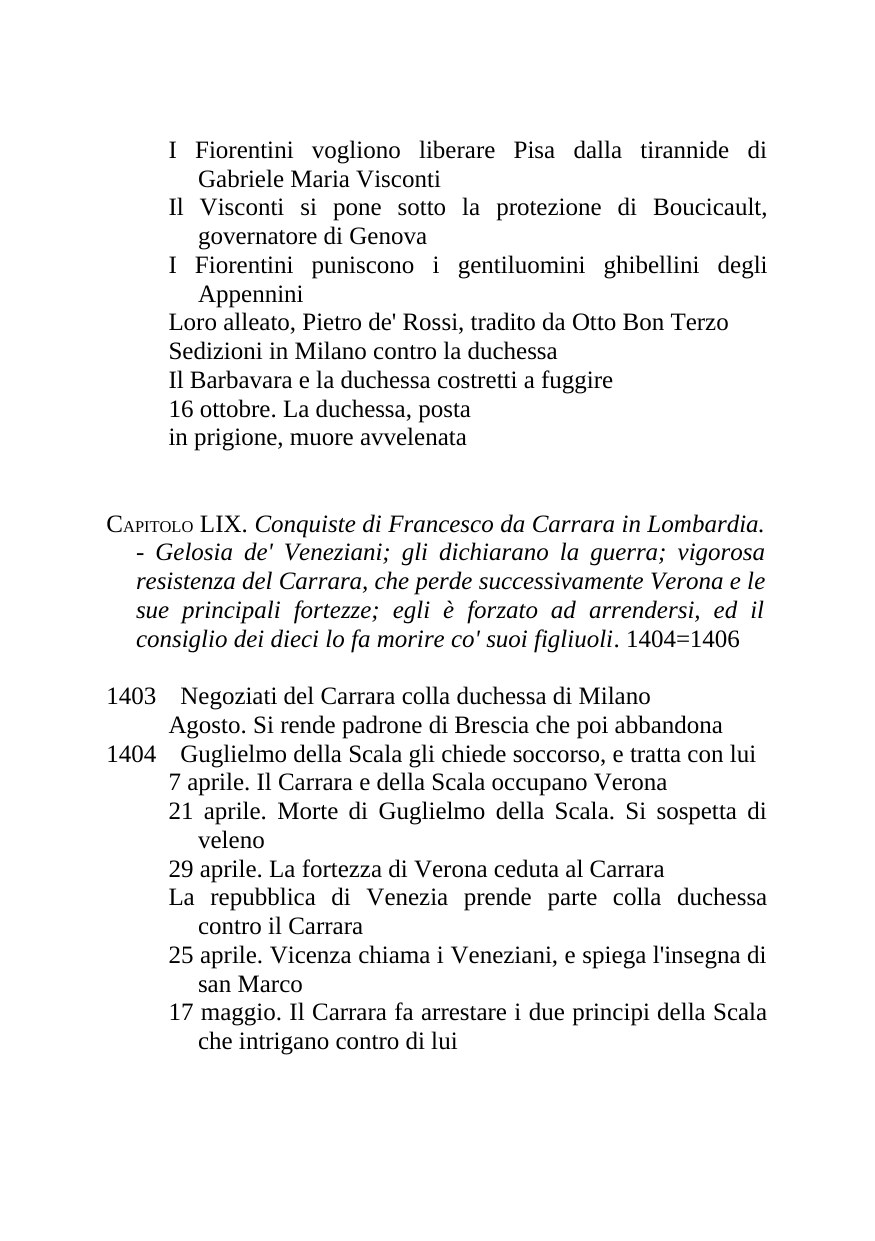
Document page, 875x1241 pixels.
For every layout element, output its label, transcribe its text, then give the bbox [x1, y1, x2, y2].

text Loro alleato, Pietro de' Rossi, tradito da Otto Bon Terzo [168, 307, 768, 336]
text Capitolo LIX. Conquiste di Francesco da Carrara in Lombardia. - Gelosia de' Veneziani; gli dichiarano la guerra; vigorosa resistenza del Carrara, che perde successivamente Verona e le sue principali fortezze; egli è forzato ad arrendersi, ed il consiglio dei dieci lo fa morire co' suoi figliuoli. 1404=1406 [106, 509, 768, 652]
text 25 aprile. Vicenza chiama i Veneziani, e spiega l'insegna di san Marco [168, 940, 768, 997]
text I Fiorentini puniscono i gentiluomini ghibellini degli Appennini [168, 250, 768, 307]
text in prigione, muore avvelenata [168, 422, 768, 451]
text 1404 Guglielmo della Scala gli chiede soccorso, e tratta con lui [106, 739, 768, 767]
text Agosto. Si rende padrone di Brescia che poi abbandona [168, 710, 768, 739]
text 7 aprile. Il Carrara e della Scala occupano Verona [168, 767, 768, 796]
text 17 maggio. Il Carrara fa arrestare i due principi della Scala che intrigano contro di lui [168, 997, 768, 1055]
text 16 ottobre. La duchessa, posta [168, 394, 768, 422]
text Il Visconti si pone sotto la protezione di Boucicault, governatore di Genova [168, 192, 768, 250]
text 21 aprile. Morte di Guglielmo della Scala. Si sospetta di veleno [168, 796, 768, 854]
text Sedizioni in Milano contro la duchessa [168, 336, 768, 365]
text I Fiorentini vogliono liberare Pisa dalla tirannide di Gabriele Maria Visconti [168, 135, 768, 192]
text Il Barbavara e la duchessa costretti a fuggire [168, 365, 768, 394]
text 29 aprile. La fortezza di Verona ceduta al Carrara [168, 854, 768, 882]
text La repubblica di Venezia prende parte colla duchessa contro il Carrara [168, 882, 768, 940]
text 1403 Negoziati del Carrara colla duchessa di Milano [106, 681, 768, 710]
